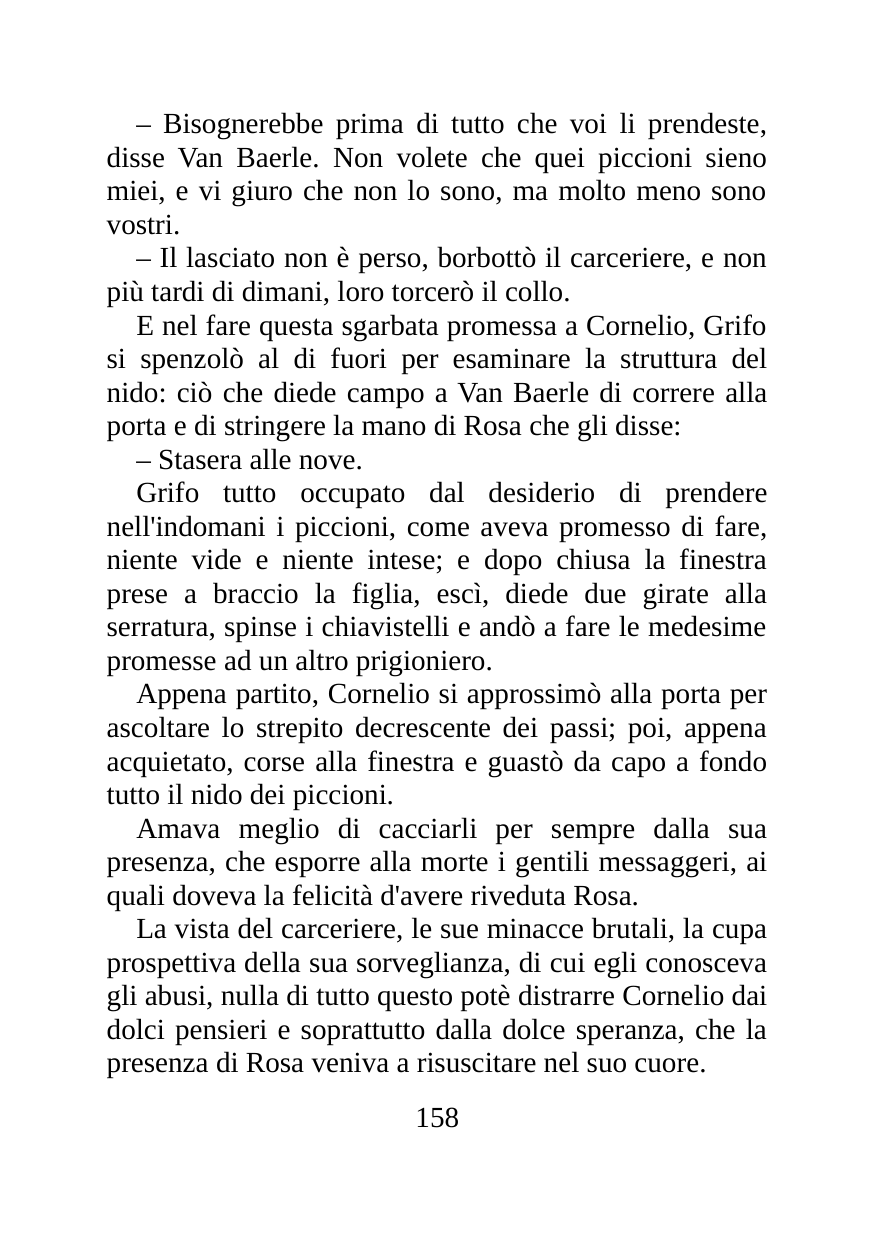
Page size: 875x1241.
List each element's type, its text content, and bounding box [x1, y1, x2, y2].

text ‒ Stasera alle nove. [106, 442, 768, 475]
text La vista del carceriere, le sue minacce brutali, la cupa prospettiva della sua sorveglianza, di cui egli conosceva gli abusi, nulla di tutto questo potè distrarre Cornelio dai dolci pensieri e soprattutto dalla dolce speranza, che la presenza di Rosa veniva a risuscitare nel suo cuore. [106, 911, 768, 1079]
text ‒ Bisognerebbe prima di tutto che voi li prendeste, disse Van Baerle. Non volete che quei piccioni sieno miei, e vi giuro che non lo sono, ma molto meno sono vostri. [106, 106, 768, 241]
text Grifo tutto occupato dal desiderio di prendere nell'indomani i piccioni, come aveva promesso di fare, niente vide e niente intese; e dopo chiusa la finestra prese a braccio la figlia, escì, diede due girate alla serratura, spinse i chiavistelli e andò a fare le medesime promesse ad un altro prigioniero. [106, 475, 768, 677]
text Appena partito, Cornelio si approssimò alla porta per ascoltare lo strepito decrescente dei passi; poi, appena acquietato, corse alla finestra e guastò da capo a fondo tutto il nido dei piccioni. [106, 677, 768, 811]
text ‒ Il lasciato non è perso, borbottò il carceriere, e non più tardi di dimani, loro torcerò il collo. [106, 241, 768, 308]
text Amava meglio di cacciarli per sempre dalla sua presenza, che esporre alla morte i gentili messaggeri, ai quali doveva la felicità d'avere riveduta Rosa. [106, 811, 768, 911]
text E nel fare questa sgarbata promessa a Cornelio, Grifo si spenzolò al di fuori per esaminare la struttura del nido: ciò che diede campo a Van Baerle di correre alla porta e di stringere la mano di Rosa che gli disse: [106, 308, 768, 442]
